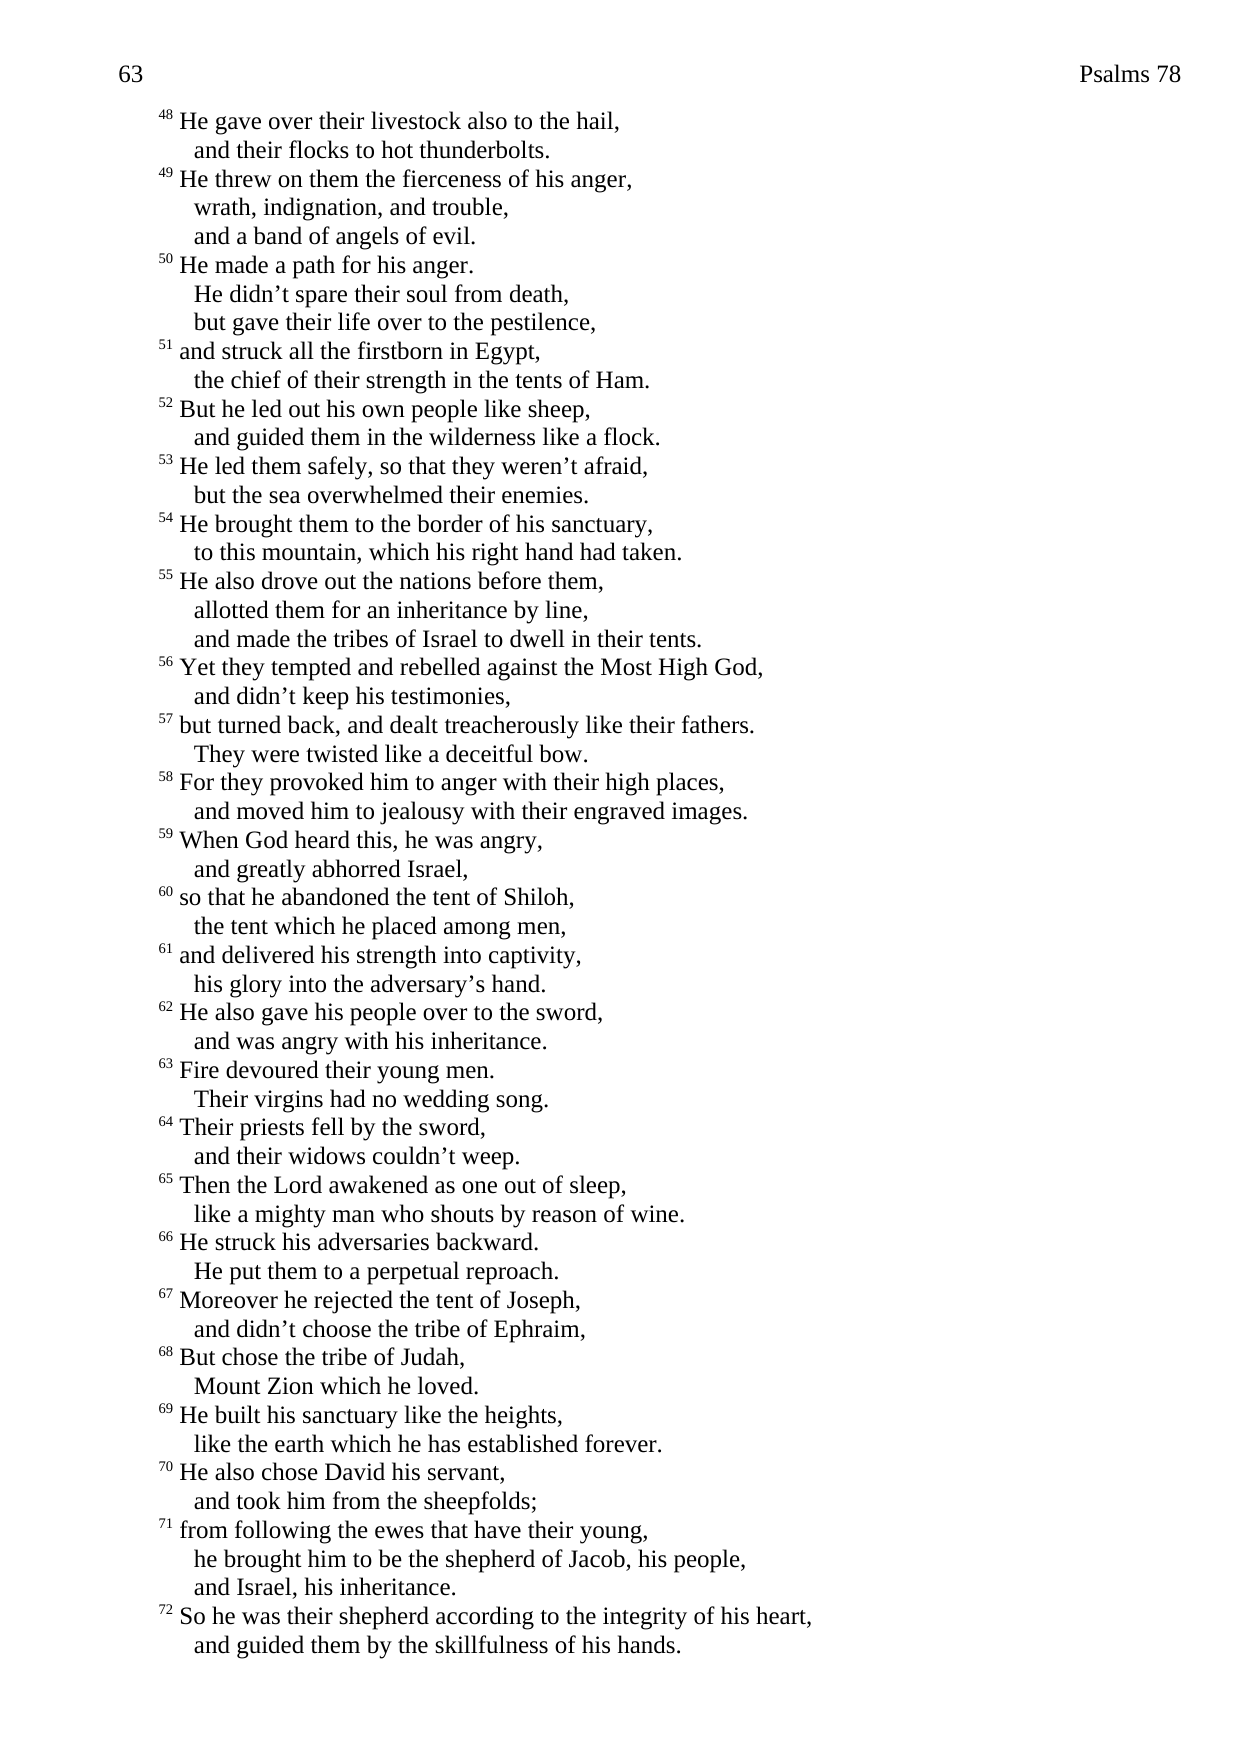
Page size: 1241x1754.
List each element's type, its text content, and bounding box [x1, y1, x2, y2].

text and their flocks to hot thunderbolts. [194, 135, 1181, 164]
text 49 He threw on them the fierceness of his anger, [158, 164, 1181, 192]
text 64 Their priests fell by the sword, [158, 1112, 1181, 1141]
text like a mighty man who shouts by reason of wine. [194, 1199, 1181, 1227]
text Mount Zion which he loved. [194, 1371, 1181, 1400]
text and didn’t choose the tribe of Ephraim, [194, 1314, 1181, 1342]
text and guided them in the wilderness like a flock. [194, 422, 1181, 451]
text 70 He also chose David his servant, [158, 1457, 1181, 1486]
text They were twisted like a deceitful bow. [194, 739, 1181, 767]
text 69 He built his sanctuary like the heights, [158, 1400, 1181, 1429]
text the chief of their strength in the tents of Ham. [194, 365, 1181, 394]
text 56 Yet they tempted and rebelled against the Most High God, [158, 652, 1181, 681]
text and moved him to jealousy with their engraved images. [194, 796, 1181, 825]
text allotted them for an inheritance by line, [194, 595, 1181, 624]
text the tent which he placed among men, [194, 911, 1181, 940]
text 72 So he was their shepherd according to the integrity of his heart, [158, 1601, 1181, 1630]
text 58 For they provoked him to anger with their high places, [158, 767, 1181, 796]
text 60 so that he abandoned the tent of Shiloh, [158, 882, 1181, 911]
text and their widows couldn’t weep. [194, 1141, 1181, 1170]
text 71 from following the ewes that have their young, [158, 1515, 1181, 1544]
text 63 Fire devoured their young men. [158, 1055, 1181, 1084]
text He put them to a perpetual reproach. [194, 1256, 1181, 1285]
text and guided them by the skillfulness of his hands. [194, 1630, 1181, 1659]
text he brought him to be the shepherd of Jacob, his people, [194, 1544, 1181, 1572]
text and was angry with his inheritance. [194, 1026, 1181, 1055]
text wrath, indignation, and trouble, [194, 192, 1181, 221]
text and Israel, his inheritance. [194, 1572, 1181, 1601]
text 66 He struck his adversaries backward. [158, 1227, 1181, 1256]
text 68 But chose the tribe of Judah, [158, 1342, 1181, 1371]
text but gave their life over to the pestilence, [194, 307, 1181, 336]
text 55 He also drove out the nations before them, [158, 566, 1181, 595]
text 62 He also gave his people over to the sword, [158, 997, 1181, 1026]
text 59 When God heard this, he was angry, [158, 825, 1181, 854]
text 53 He led them safely, so that they weren’t afraid, [158, 451, 1181, 480]
text Their virgins had no wedding song. [194, 1084, 1181, 1112]
text 50 He made a path for his anger. [158, 250, 1181, 279]
text 51 and struck all the firstborn in Egypt, [158, 336, 1181, 365]
text 54 He brought them to the border of his sanctuary, [158, 509, 1181, 537]
text and took him from the sheepfolds; [194, 1486, 1181, 1515]
text and made the tribes of Israel to dwell in their tents. [194, 624, 1181, 652]
text and greatly abhorred Israel, [194, 854, 1181, 882]
text like the earth which he has established forever. [194, 1429, 1181, 1457]
text his glory into the adversary’s hand. [194, 969, 1181, 997]
text but the sea overwhelmed their enemies. [194, 480, 1181, 509]
text He didn’t spare their soul from death, [194, 279, 1181, 307]
text 57 but turned back, and dealt treacherously like their fathers. [158, 710, 1181, 739]
text 48 He gave over their livestock also to the hail, [158, 106, 1181, 135]
text and didn’t keep his testimonies, [194, 681, 1181, 710]
text 65 Then the Lord awakened as one out of sleep, [158, 1170, 1181, 1199]
text 61 and delivered his strength into captivity, [158, 940, 1181, 969]
text 52 But he led out his own people like sheep, [158, 394, 1181, 422]
text 67 Moreover he rejected the tent of Joseph, [158, 1285, 1181, 1314]
text and a band of angels of evil. [194, 221, 1181, 250]
text to this mountain, which his right hand had taken. [194, 537, 1181, 566]
